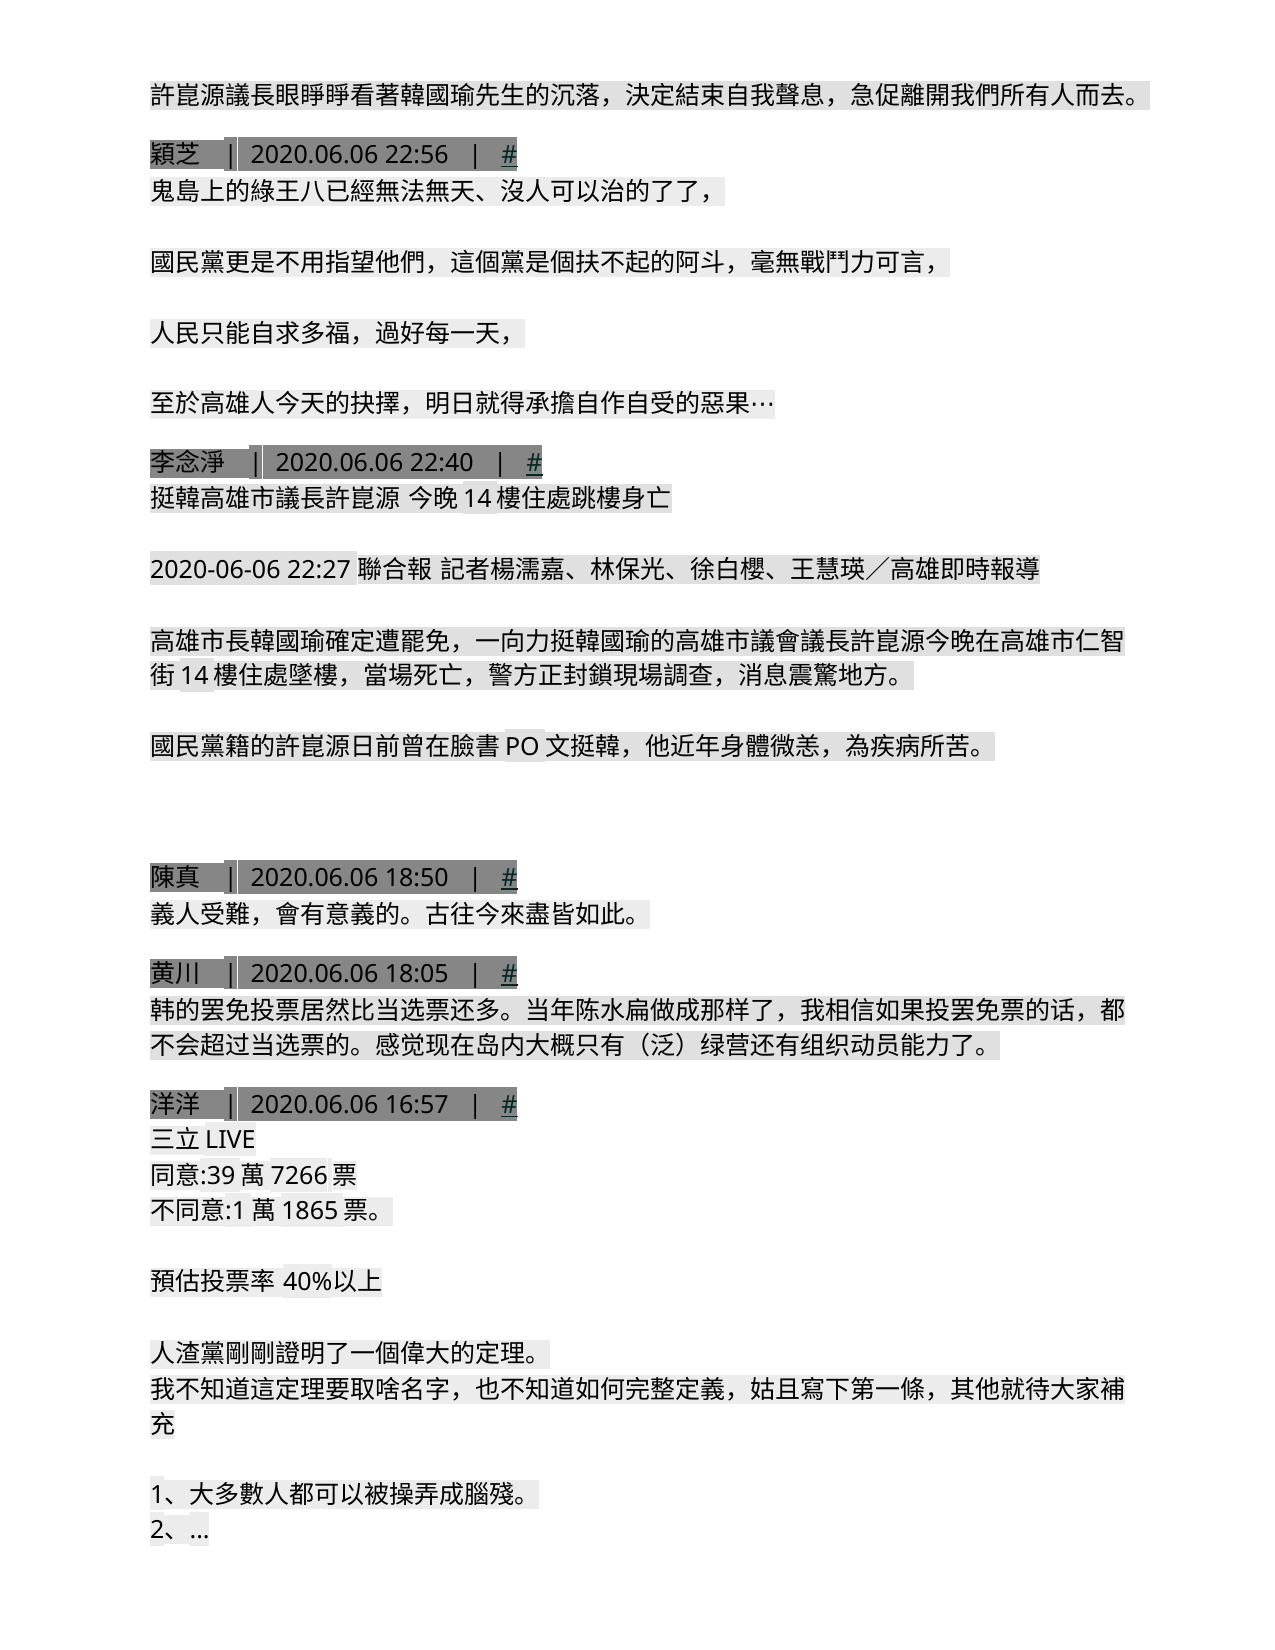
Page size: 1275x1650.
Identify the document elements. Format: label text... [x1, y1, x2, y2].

text 洋洋 | 2020.06.06 16:57 | # [150, 1085, 1125, 1121]
text 韩的罢免投票居然比当选票还多。当年陈水扁做成那样了，我相信如果投罢免票的话，都不会超过当选票的。感觉现在岛内大概只有（泛）绿营还有组织动员能力了。 [150, 989, 1125, 1060]
text 鬼島上的綠王八已經無法無天、沒人可以治的了了， 國民黨更是不用指望他們，這個黨是個扶不起的阿斗，毫無戰鬥力可言， 人民只能自求多福，過好每一天， 至於高雄人今天的抉擇，明日就得承擔自作自受的惡果⋯ [150, 171, 1125, 419]
text 義人受難，會有意義的。古往今來盡皆如此。 [150, 894, 1125, 929]
text 挺韓高雄市議長許崑源 今晚14樓住處跳樓身亡 2020-06-06 22:27 聯合報 記者楊濡嘉、林保光、徐白櫻、王慧瑛／高雄即時報導 高雄市長韓國瑜確定遭罷免，一向力挺韓國瑜的高雄市議會議長許崑源今晚在高雄市仁智街14樓住處墜樓，當場死亡，警方正封鎖現場調查，消息震驚地方。 國民黨籍的許崑源日前曾在臉書PO文挺韓，他近年身體微恙，為疾病所苦。 [150, 479, 1125, 833]
text 穎芝 | 2020.06.06 22:56 | # [150, 135, 1125, 171]
text 陳真 | 2020.06.06 18:50 | # [150, 858, 1125, 894]
text 三立LIVE 同意:39萬7266票 不同意:1萬1865票。 預估投票率 40%以上 人渣黨剛剛證明了一個偉大的定理。 我不知道這定理要取啥名字，也不知道如何完整定義，姑且寫下第一條，其他就待大家補充 1、大多數人都可以被操弄成腦殘。 2、... [150, 1121, 1125, 1546]
text 李念淨 | 2020.06.06 22:40 | # [150, 444, 1125, 479]
text 黄川 | 2020.06.06 18:05 | # [150, 954, 1125, 989]
text 董事長︰ 許崑源議長眼睜睜看著韓國瑜先生的沉落，決定結束自我聲息，急促離開我們所有人而去。 [150, 75, 1125, 110]
